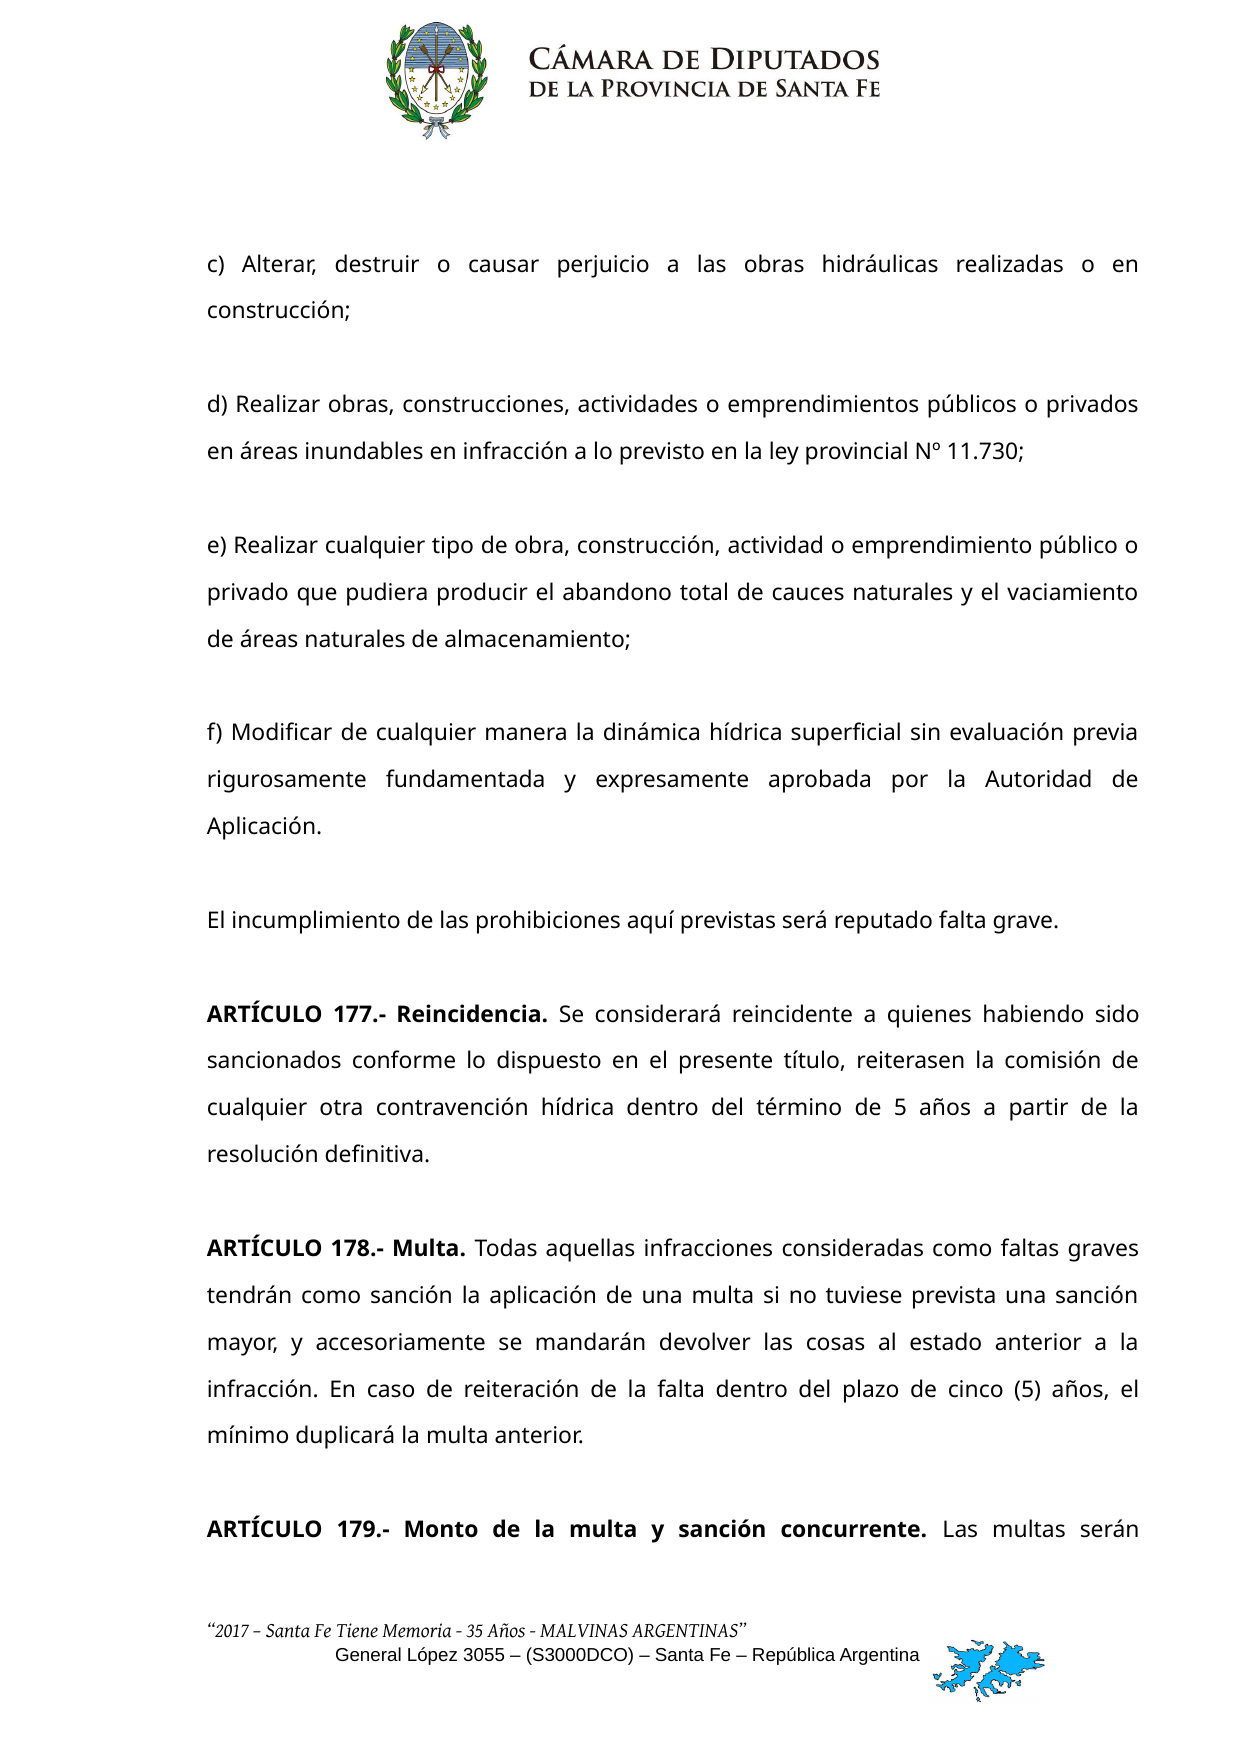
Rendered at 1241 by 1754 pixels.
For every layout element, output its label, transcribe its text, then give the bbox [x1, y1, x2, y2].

text ARTÍCULO 179.- Monto de la multa y sanción concurrente. Las multas serán [207, 1513, 1140, 1544]
text ARTÍCULO 177.- Reincidencia. Se considerará reincidente a quienes habiendo sido sancionados conforme lo dispuesto en el presente título, reiterasen la comisión de cualquier otra contravención hídrica dentro del término de 5 años a partir de la resolución definitiva. [207, 997, 1140, 1169]
text f) Modificar de cualquier manera la dinámica hídrica superficial sin evaluación previa rigurosamente fundamentada y expresamente aprobada por la Autoridad de Aplicación. [207, 716, 1140, 841]
picture [926, 1634, 1048, 1706]
text ARTÍCULO 178.- Multa. Todas aquellas infracciones consideradas como faltas graves tendrán como sanción la aplicación de una multa si no tuviese prevista una sanción mayor, y accesoriamente se mandarán devolver las cosas al estado anterior a la infracción. En caso de reiteración de la falta dentro del plazo de cinco (5) años, el mínimo duplicará la multa anterior. [207, 1232, 1140, 1451]
text d) Realizar obras, construcciones, actividades o emprendimientos públicos o privados en áreas inundables en infracción a lo previsto en la ley provincial Nº 11.730; [207, 388, 1140, 466]
picture [386, 22, 880, 144]
text El incumplimiento de las prohibiciones aquí previstas será reputado falta grave. [207, 904, 1140, 935]
text e) Realizar cualquier tipo de obra, construcción, actividad o emprendimiento público o privado que pudiera producir el abandono total de cauces naturales y el vaciamiento de áreas naturales de almacenamiento; [207, 529, 1140, 654]
text c) Alterar, destruir o causar perjuicio a las obras hidráulicas realizadas o en construcción; [207, 247, 1140, 326]
